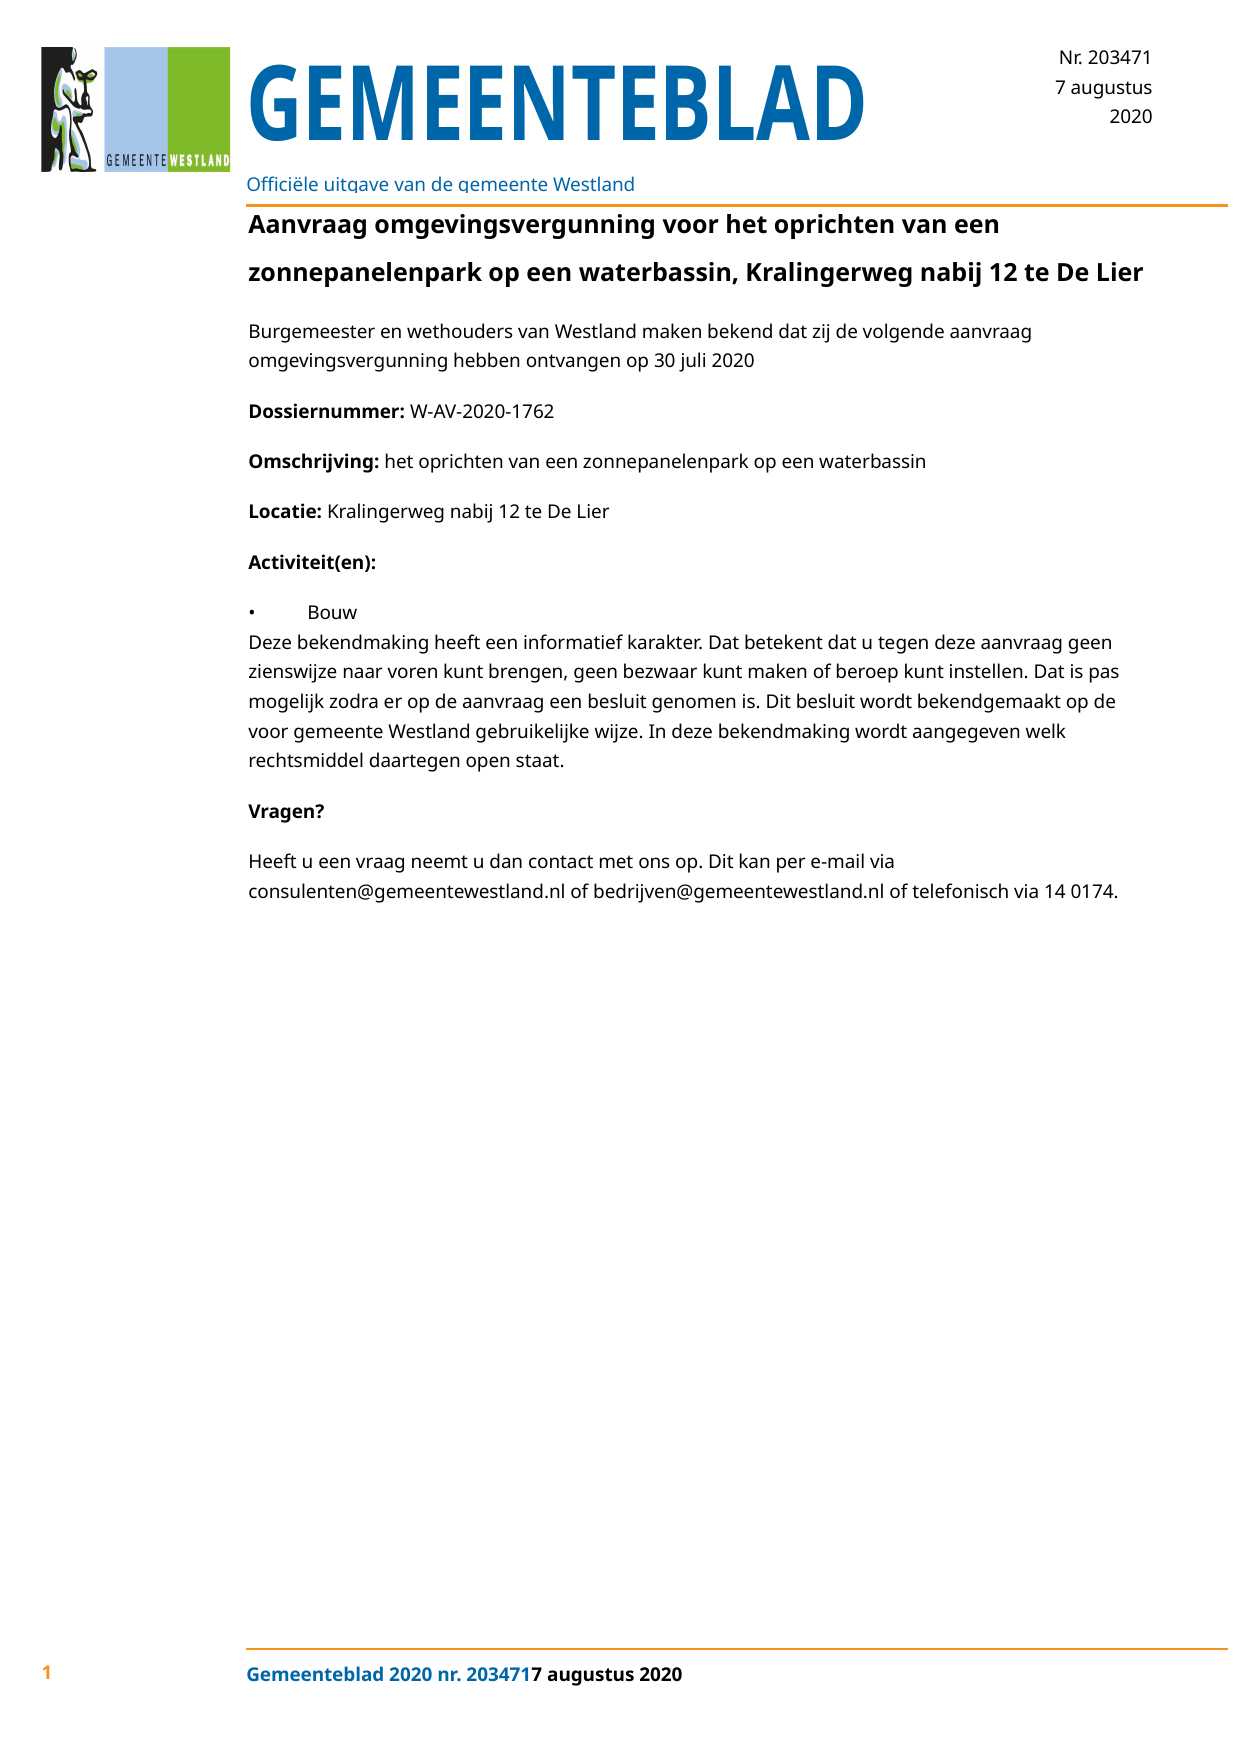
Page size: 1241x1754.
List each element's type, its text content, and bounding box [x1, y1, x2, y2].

text Aanvraag omgevingsvergunning voor het oprichten van een zonnepanelenpark op een waterbassin, Kralingerweg nabij 12 te De Lier [248, 207, 1152, 288]
text Deze bekendmaking heeft een informatief karakter. Dat betekent dat u tegen deze aanvraag geen zienswijze naar voren kunt brengen, geen bezwaar kunt maken of beroep kunt instellen. Dat is pas mogelijk zodra er op de aanvraag een besluit genomen is. Dit besluit wordt bekendgemaakt op de voor gemeente Westland gebruikelijke wijze. In deze bekendmaking wordt aangegeven welk rechtsmiddel daartegen open staat. [248, 629, 1152, 773]
text Dossiernummer: W-AV-2020-1762 [248, 398, 1152, 424]
text Heeft u een vraag neemt u dan contact met ons op. Dit kan per e-mail via consulenten@gemeentewestland.nl of bedrijven@gemeentewestland.nl of telefonisch via 14 0174. [248, 848, 1152, 904]
list Bouw [248, 599, 1152, 625]
text Burgemeester en wethouders van Westland maken bekend dat zij de volgende aanvraag omgevingsvergunning hebben ontvangen op 30 juli 2020 [248, 318, 1152, 373]
text Vragen? [248, 798, 1152, 824]
picture [41, 47, 231, 172]
text Locatie: Kralingerweg nabij 12 te De Lier [248, 499, 1152, 524]
text Activiteit(en): [248, 549, 1152, 575]
text Omschrijving: het oprichten van een zonnepanelenpark op een waterbassin [248, 448, 1152, 474]
